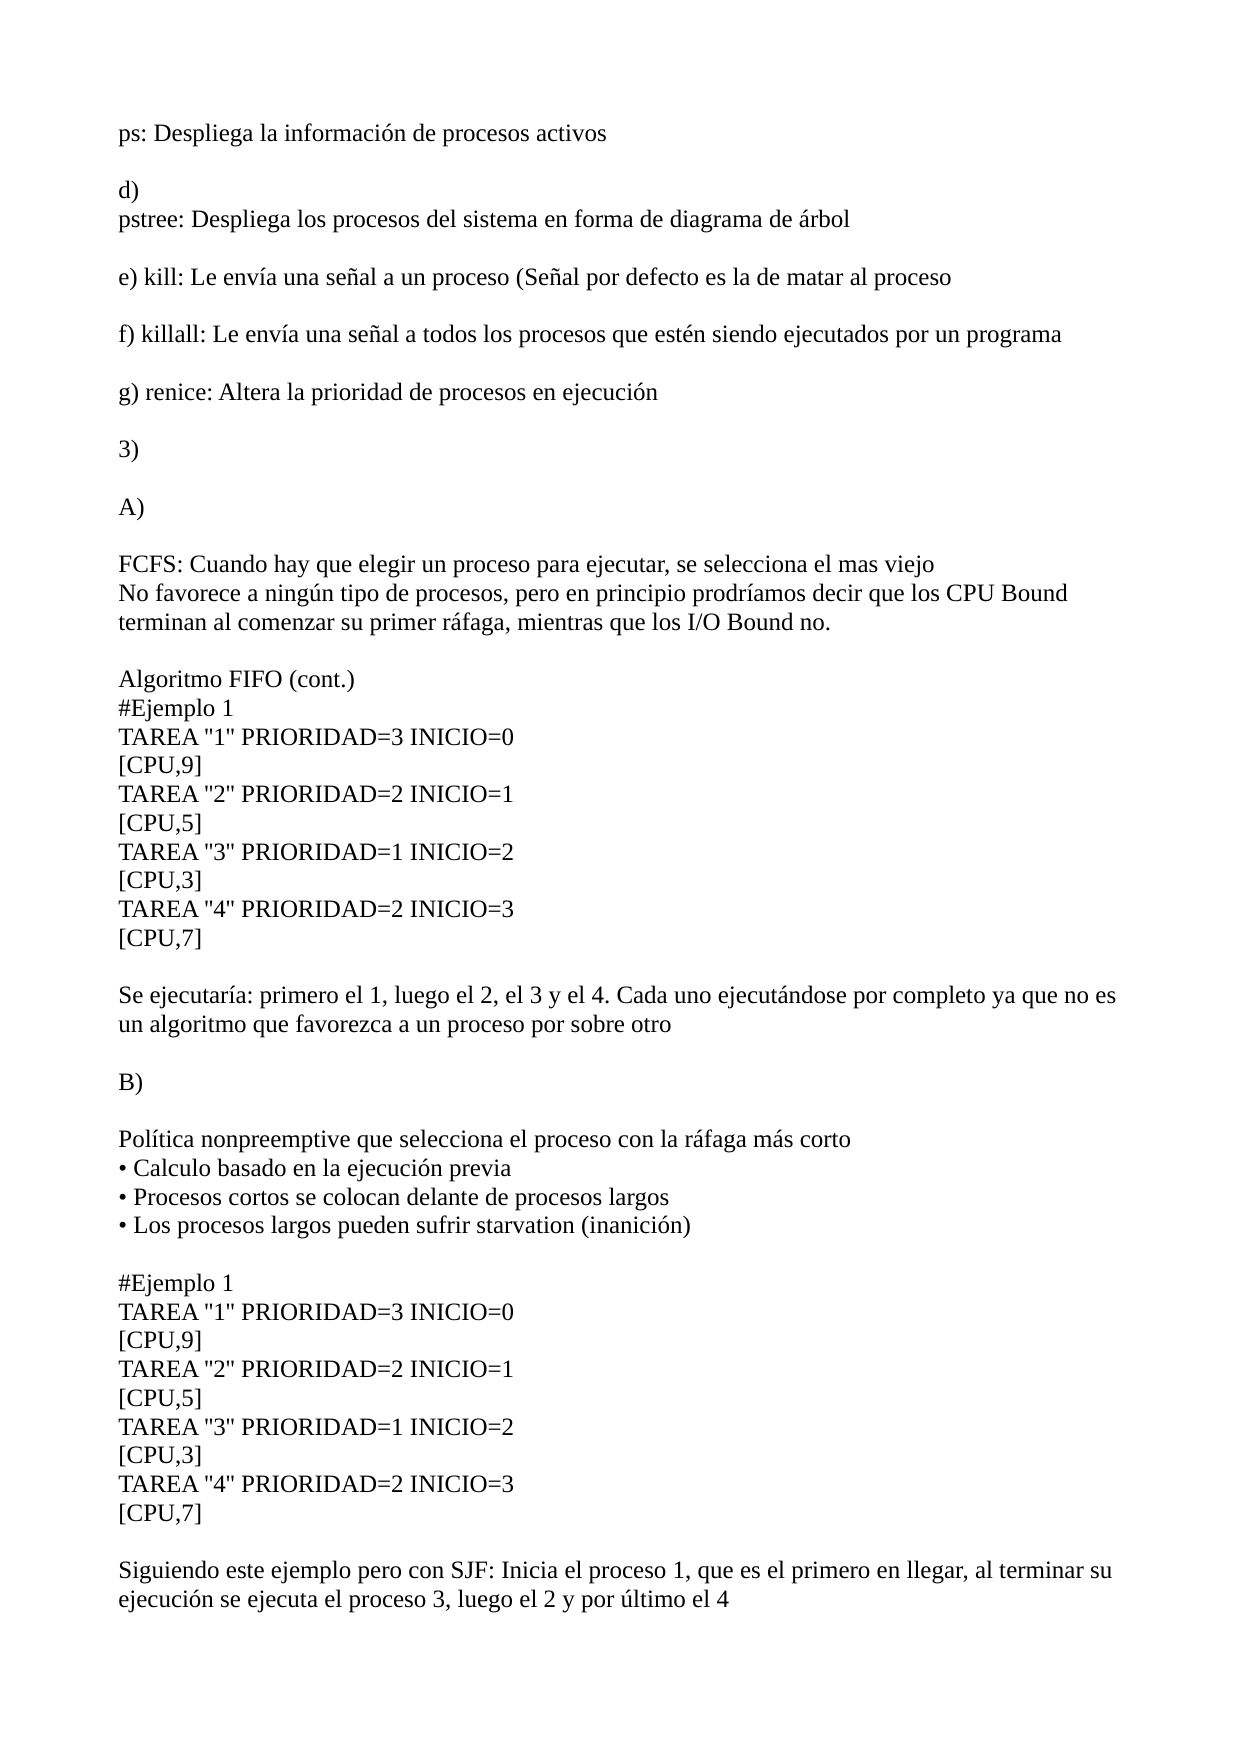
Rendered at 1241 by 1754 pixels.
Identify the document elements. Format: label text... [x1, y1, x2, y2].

text e) kill: Le envía una señal a un proceso (Señal por defecto es la de matar al proceso [118, 262, 1122, 291]
text [CPU,7] [118, 923, 1122, 952]
text Se ejecutaría: primero el 1, luego el 2, el 3 y el 4. Cada uno ejecutándose por completo ya que no es un algoritmo que favorezca a un proceso por sobre otro [118, 981, 1122, 1038]
text • Calculo basado en la ejecución previa [118, 1153, 1122, 1182]
text Algoritmo FIFO (cont.) [118, 664, 1122, 693]
text #Ejemplo 1 [118, 693, 1122, 722]
text TAREA ''4'' PRIORIDAD=2 INICIO=3 [118, 894, 1122, 923]
text Siguiendo este ejemplo pero con SJF: Inicia el proceso 1, que es el primero en llegar, al terminar su ejecución se ejecuta el proceso 3, luego el 2 y por último el 4 [118, 1556, 1122, 1613]
text ps: Despliega la información de procesos activos [118, 118, 1122, 147]
text B) [118, 1067, 1122, 1096]
text No favorece a ningún tipo de procesos, pero en principio prodríamos decir que los CPU Bound terminan al comenzar su primer ráfaga, mientras que los I/O Bound no. [118, 578, 1122, 636]
text TAREA ''1'' PRIORIDAD=3 INICIO=0 [118, 1297, 1122, 1326]
text • Procesos cortos se colocan delante de procesos largos [118, 1182, 1122, 1211]
text TAREA ''3'' PRIORIDAD=1 INICIO=2 [118, 837, 1122, 866]
text [CPU,7] [118, 1498, 1122, 1527]
text [CPU,9] [118, 1326, 1122, 1354]
text FCFS: Cuando hay que elegir un proceso para ejecutar, se selecciona el mas viejo [118, 549, 1122, 578]
text f) killall: Le envía una señal a todos los procesos que estén siendo ejecutados por un programa [118, 319, 1122, 348]
text [CPU,3] [118, 866, 1122, 894]
text TAREA ''2'' PRIORIDAD=2 INICIO=1 [118, 779, 1122, 808]
text TAREA ''3'' PRIORIDAD=1 INICIO=2 [118, 1412, 1122, 1441]
text 3) [118, 434, 1122, 463]
text pstree: Despliega los procesos del sistema en forma de diagrama de árbol [118, 204, 1122, 233]
text [CPU,5] [118, 808, 1122, 837]
text [CPU,9] [118, 751, 1122, 779]
text Política nonpreemptive que selecciona el proceso con la ráfaga más corto [118, 1124, 1122, 1153]
text #Ejemplo 1 [118, 1268, 1122, 1297]
text • Los procesos largos pueden sufrir starvation (inanición) [118, 1211, 1122, 1239]
text TAREA ''4'' PRIORIDAD=2 INICIO=3 [118, 1469, 1122, 1498]
text d) [118, 176, 1122, 204]
text TAREA ''2'' PRIORIDAD=2 INICIO=1 [118, 1354, 1122, 1383]
text TAREA ''1'' PRIORIDAD=3 INICIO=0 [118, 722, 1122, 751]
text A) [118, 492, 1122, 521]
text [CPU,3] [118, 1441, 1122, 1469]
text g) renice: Altera la prioridad de procesos en ejecución [118, 377, 1122, 406]
text [CPU,5] [118, 1383, 1122, 1412]
